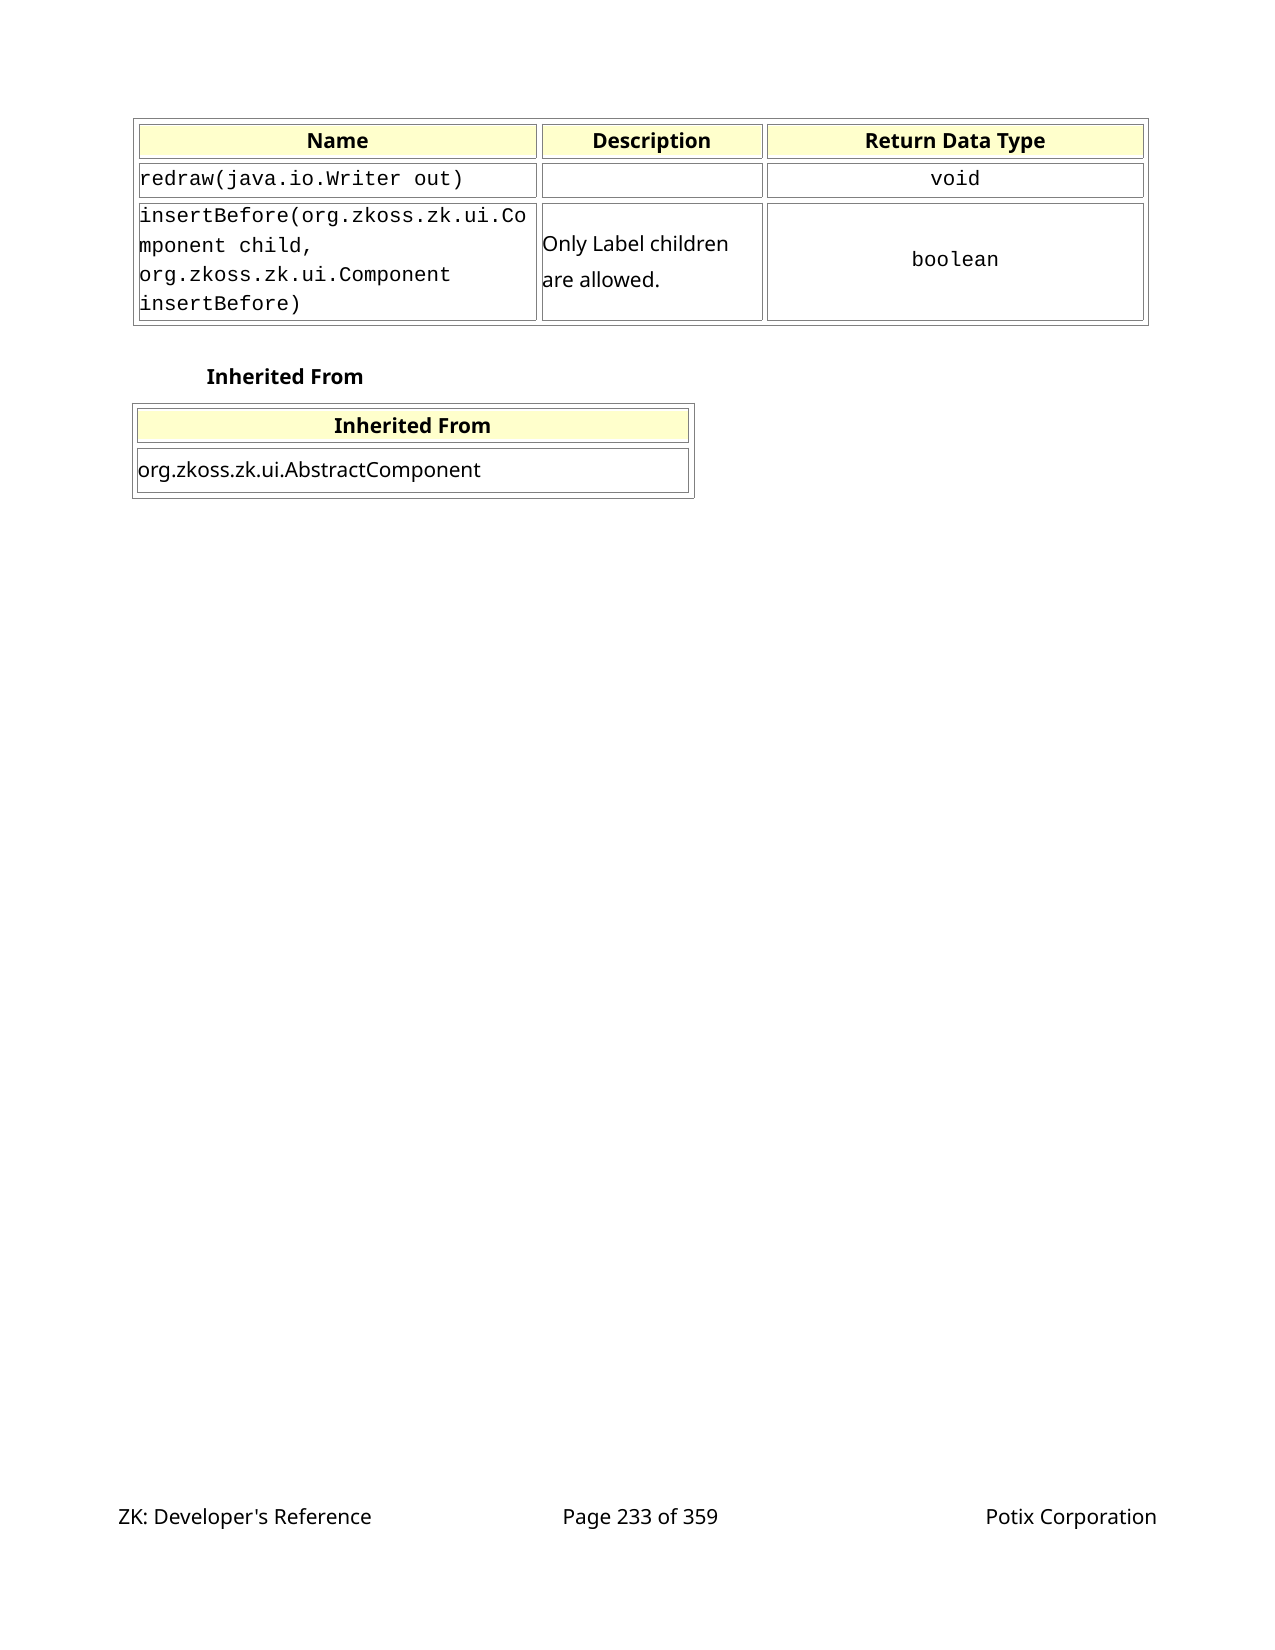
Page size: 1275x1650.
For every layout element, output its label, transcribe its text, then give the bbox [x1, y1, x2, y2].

table_header Name [136, 119, 539, 158]
table_cell [543, 164, 762, 197]
table_cell boolean [764, 197, 1146, 320]
table_header Description [539, 119, 764, 158]
subtitle Inherited From [207, 362, 1157, 390]
table_cell void [764, 158, 1146, 197]
table_cell [539, 158, 764, 197]
table_cell org.zkoss.zk.ui.AbstractComponent [134, 442, 691, 492]
table_cell insertBefore(org.zkoss.zk.ui.Component child, org.zkoss.zk.ui.Component insertBefore) [136, 197, 539, 320]
table_header Return Data Type [764, 119, 1146, 158]
table_cell redraw(java.io.Writer out) [136, 158, 539, 197]
table_header Inherited From [134, 404, 691, 442]
table_cell Only Label children are allowed. [539, 197, 764, 320]
